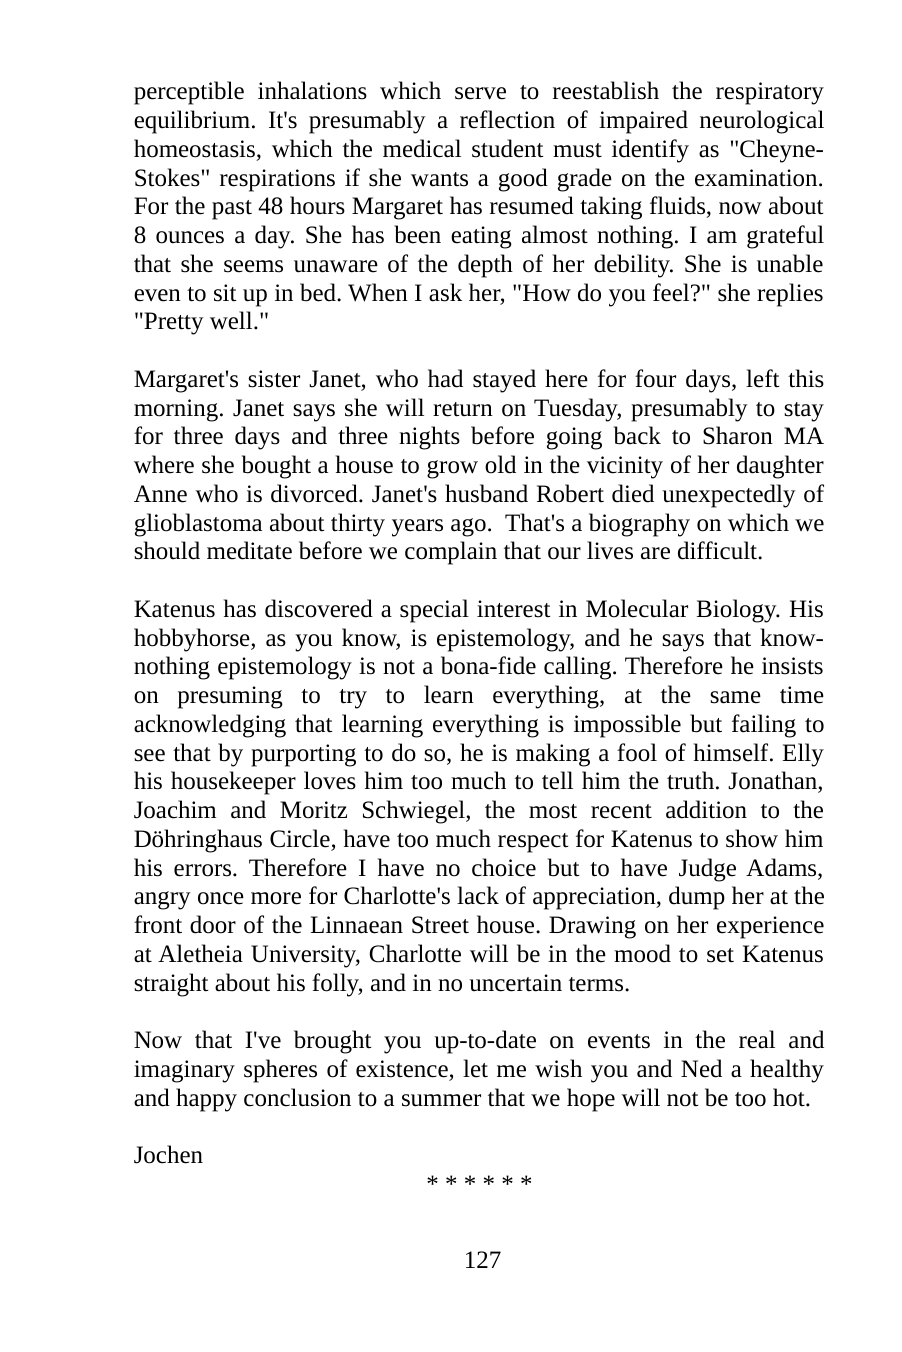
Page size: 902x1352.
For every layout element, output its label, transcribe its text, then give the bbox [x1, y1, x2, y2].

text Jochen [133, 1140, 825, 1169]
text Margaret's sister Janet, who had stayed here for four days, left this morning. Janet says she will return on Tuesday, presumably to stay for three days and three nights before going back to Sharon MA where she bought a house to grow old in the vicinity of her daughter Anne who is divorced. Janet's husband Robert died unexpectedly of glioblastoma about thirty years ago. That's a biography on which we should meditate before we complain that our lives are difficult. [133, 364, 825, 565]
text perceptible inhalations which serve to reestablish the respiratory equilibrium. It's presumably a reflection of impaired neurological homeostasis, which the medical student must identify as "Cheyne-Stokes" respirations if she wants a good grade on the examination. For the past 48 hours Margaret has resumed taking fluids, now about 8 ounces a day. She has been eating almost nothing. I am grateful that she seems unaware of the depth of her debility. She is unable even to sit up in bed. When I ask her, "How do you feel?" she replies "Pretty well." [133, 76, 825, 335]
text Katenus has discovered a special interest in Molecular Biology. His hobbyhorse, as you know, is epistemology, and he says that know-nothing epistemology is not a bona-fide calling. Therefore he insists on presuming to try to learn everything, at the same time acknowledging that learning everything is impossible but failing to see that by purporting to do so, he is making a fool of himself. Elly his housekeeper loves him too much to tell him the truth. Jonathan, Joachim and Moritz Schwiegel, the most recent addition to the Döhringhaus Circle, have too much respect for Katenus to show him his errors. Therefore I have no choice but to have Judge Adams, angry once more for Charlotte's lack of appreciation, dump her at the front door of the Linnaean Street house. Drawing on her experience at Aletheia University, Charlotte will be in the mood to set Katenus straight about his folly, and in no uncertain terms. [133, 594, 825, 996]
text * * * * * * [133, 1169, 825, 1198]
text Now that I've brought you up-to-date on events in the real and imaginary spheres of existence, let me wish you and Ned a healthy and happy conclusion to a summer that we hope will not be too hot. [133, 1025, 825, 1111]
